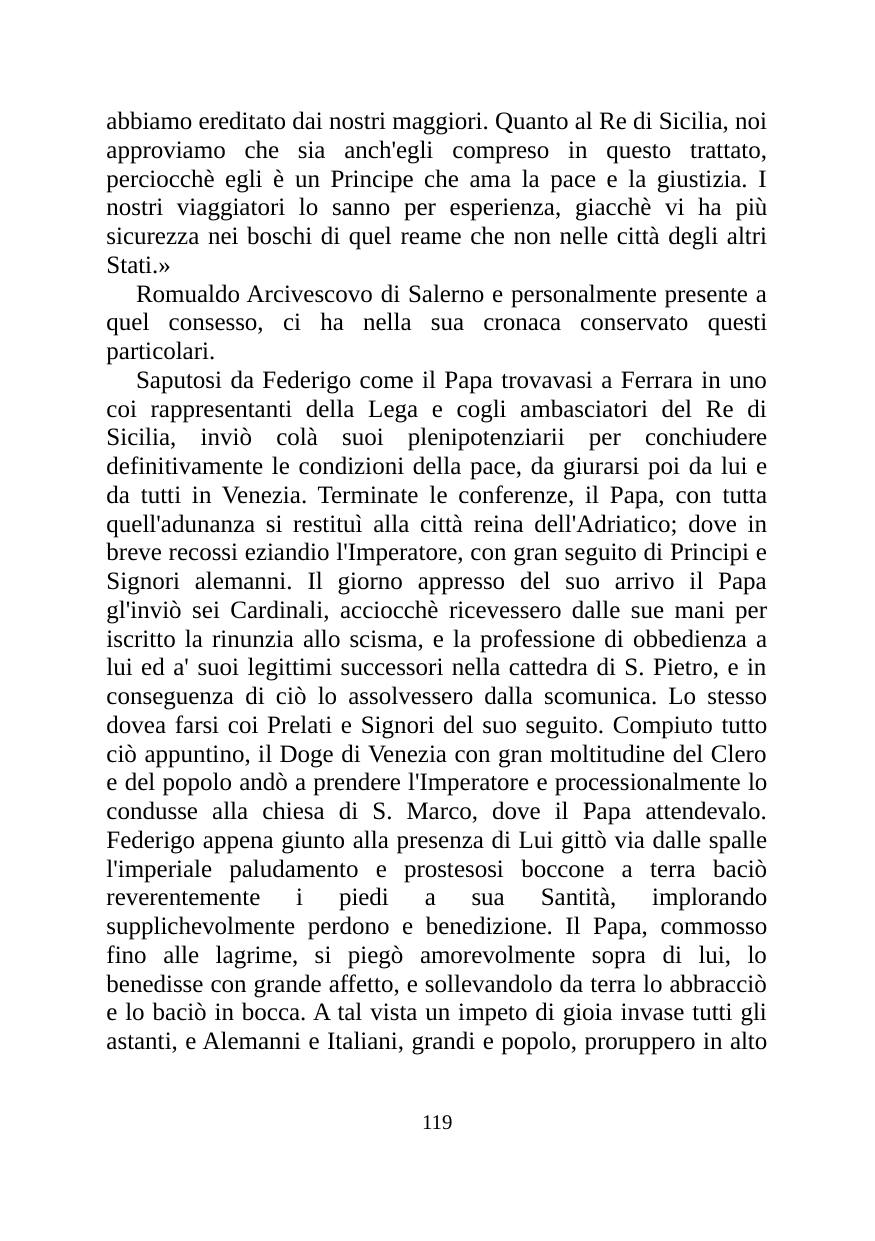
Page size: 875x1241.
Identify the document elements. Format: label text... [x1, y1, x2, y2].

text Romualdo Arcivescovo di Salerno e personalmente presente a quel consesso, ci ha nella sua cronaca conservato questi particolari. [106, 279, 768, 365]
text abbiamo ereditato dai nostri maggiori. Quanto al Re di Sicilia, noi approviamo che sia anch'egli compreso in questo trattato, perciocchè egli è un Principe che ama la pace e la giustizia. I nostri viaggiatori lo sanno per esperienza, giacchè vi ha più sicurezza nei boschi di quel reame che non nelle città degli altri Stati.» [106, 106, 768, 279]
text Saputosi da Federigo come il Papa trovavasi a Ferrara in uno coi rappresentanti della Lega e cogli ambasciatori del Re di Sicilia, inviò colà suoi plenipotenziarii per conchiudere definitivamente le condizioni della pace, da giurarsi poi da lui e da tutti in Venezia. Terminate le conferenze, il Papa, con tutta quell'adunanza si restituì alla città reina dell'Adriatico; dove in breve recossi eziandio l'Imperatore, con gran seguito di Principi e Signori alemanni. Il giorno appresso del suo arrivo il Papa gl'inviò sei Cardinali, acciocchè ricevessero dalle sue mani per iscritto la rinunzia allo scisma, e la professione di obbedienza a lui ed a' suoi legittimi successori nella cattedra di S. Pietro, e in conseguenza di ciò lo assolvessero dalla scomunica. Lo stesso dovea farsi coi Prelati e Signori del suo seguito. Compiuto tutto ciò appuntino, il Doge di Venezia con gran moltitudine del Clero e del popolo andò a prendere l'Imperatore e processionalmente lo condusse alla chiesa di S. Marco, dove il Papa attendevalo. Federigo appena giunto alla presenza di Lui gittò via dalle spalle l'imperiale paludamento e prostesosi boccone a terra baciò reverentemente i piedi a sua Santità, implorando supplichevolmente perdono e benedizione. Il Papa, commosso fino alle lagrime, si piegò amorevolmente sopra di lui, lo benedisse con grande affetto, e sollevandolo da terra lo abbracciò e lo baciò in bocca. A tal vista un impeto di gioia invase tutti gli astanti, e Alemanni e Italiani, grandi e popolo, proruppero in alto [106, 365, 768, 1055]
